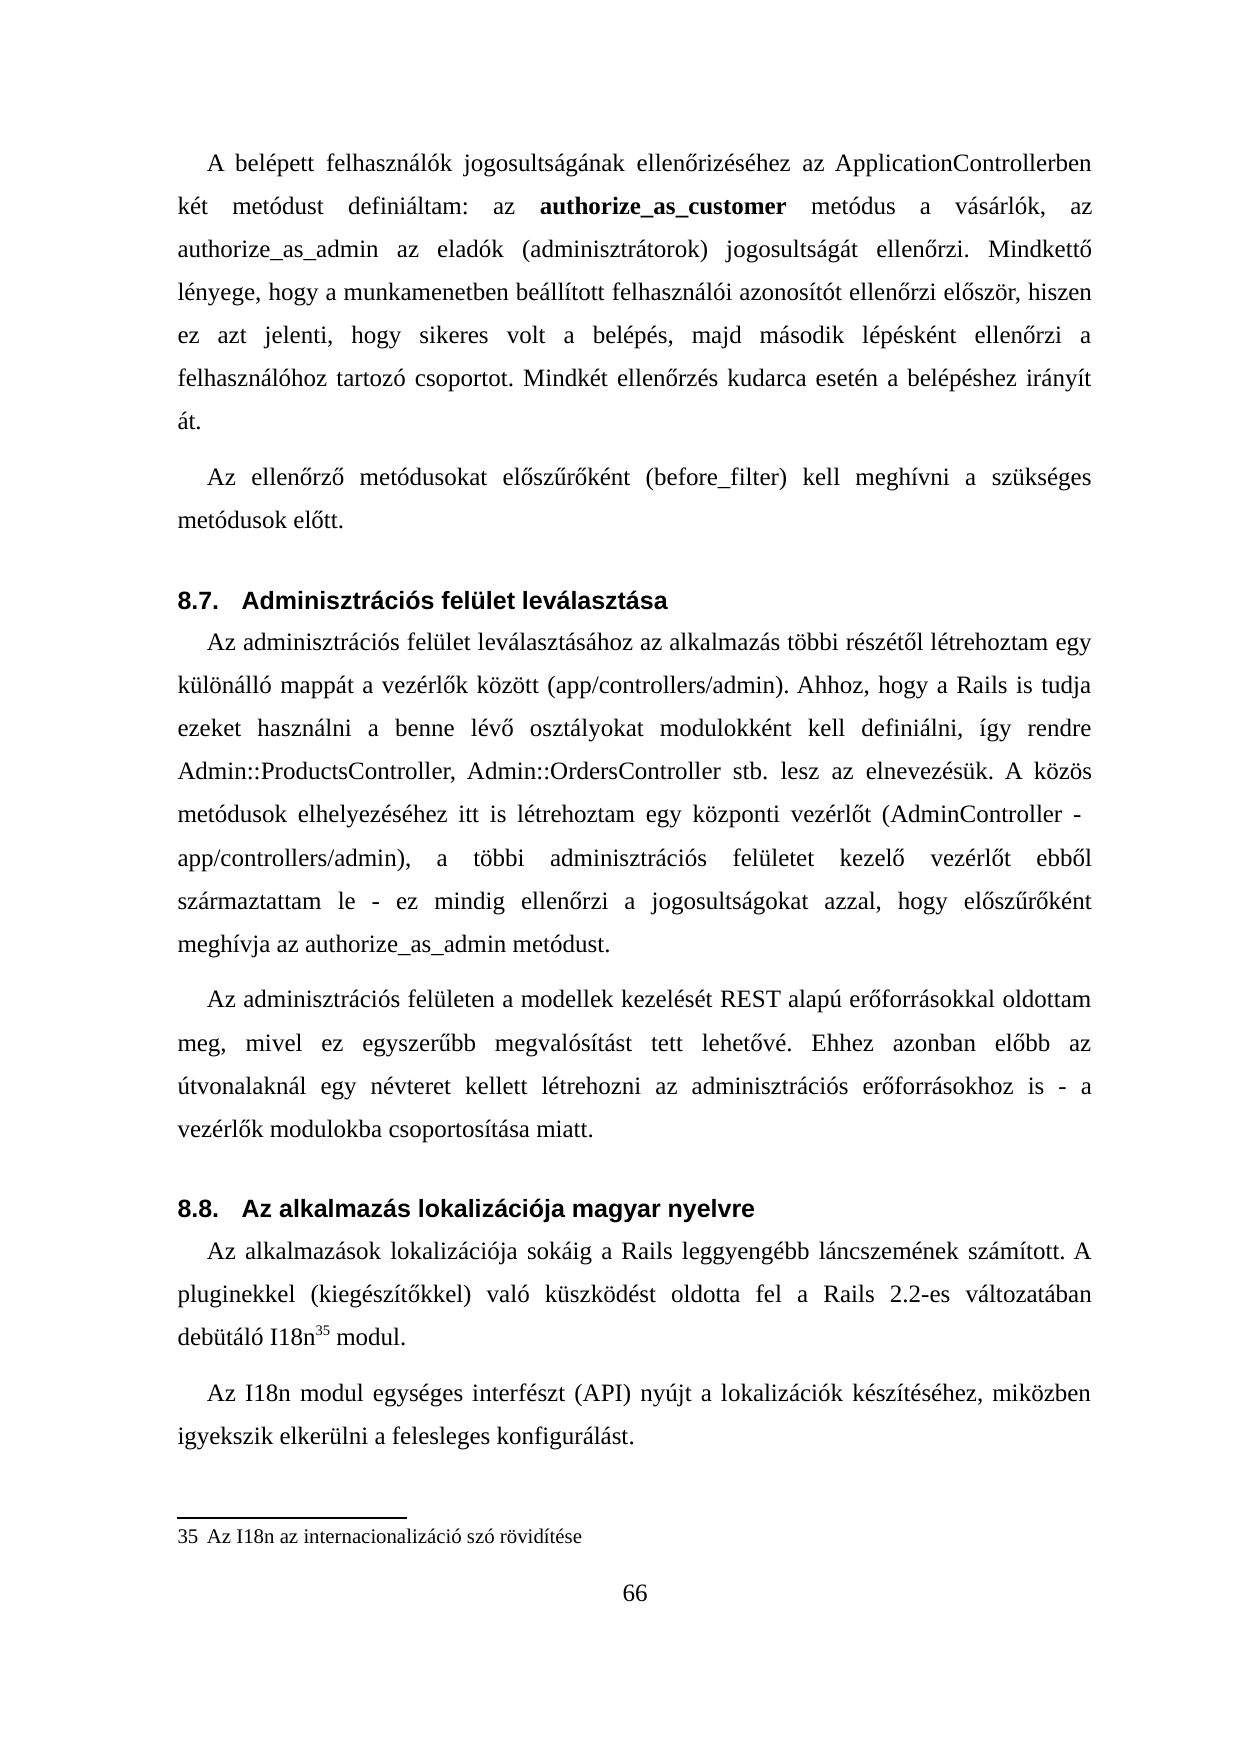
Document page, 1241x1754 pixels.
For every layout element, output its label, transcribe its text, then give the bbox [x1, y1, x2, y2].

text Az adminisztrációs felületen a modellek kezelését REST alapú erőforrásokkal oldottam meg, mivel ez egyszerűbb megvalósítást tett lehetővé. Ehhez azonban előbb az útvonalaknál egy névteret kellett létrehozni az adminisztrációs erőforrásokhoz is - a vezérlők modulokba csoportosítása miatt. [177, 984, 1093, 1143]
text Az I18n az internacionalizáció szó rövidítése [177, 1524, 1093, 1548]
text Az adminisztrációs felület leválasztásához az alkalmazás többi részétől létrehoztam egy különálló mappát a vezérlők között (app/controllers/admin). Ahhoz, hogy a Rails is tudja ezeket használni a benne lévő osztályokat modulokként kell definiálni, így rendre Admin::ProductsController, Admin::OrdersController stb. lesz az elnevezésük. A közös metódusok elhelyezéséhez itt is létrehoztam egy központi vezérlőt (AdminController - app/controllers/admin), a többi adminisztrációs felületet kezelő vezérlőt ebből származtattam le - ez mindig ellenőrzi a jogosultságokat azzal, hogy előszűrőként meghívja az authorize_as_admin metódust. [177, 627, 1093, 958]
text Az ellenőrző metódusokat előszűrőként (before_filter) kell meghívni a szükséges metódusok előtt. [177, 462, 1093, 534]
text Az alkalmazások lokalizációja sokáig a Rails leggyengébb láncszemének számított. A pluginekkel (kiegészítőkkel) való küszködést oldotta fel a Rails 2.2-es változatában debütáló I18n modul. [177, 1236, 1093, 1351]
subtitle Adminisztrációs felület leválasztása [177, 586, 1093, 614]
text Az I18n modul egységes interfészt (API) nyújt a lokalizációk készítéséhez, miközben igyekszik elkerülni a felesleges konfigurálást. [177, 1378, 1093, 1449]
text A belépett felhasználók jogosultságának ellenőrizéséhez az ApplicationControllerben két metódust definiáltam: az authorize_as_customer metódus a vásárlók, az authorize_as_admin az eladók (adminisztrátorok) jogosultságát ellenőrzi. Mindkettő lényege, hogy a munkamenetben beállított felhasználói azonosítót ellenőrzi először, hiszen ez azt jelenti, hogy sikeres volt a belépés, majd második lépésként ellenőrzi a felhasználóhoz tartozó csoportot. Mindkét ellenőrzés kudarca esetén a belépéshez irányít át. [177, 148, 1093, 435]
subtitle Az alkalmazás lokalizációja magyar nyelvre [177, 1194, 1093, 1223]
